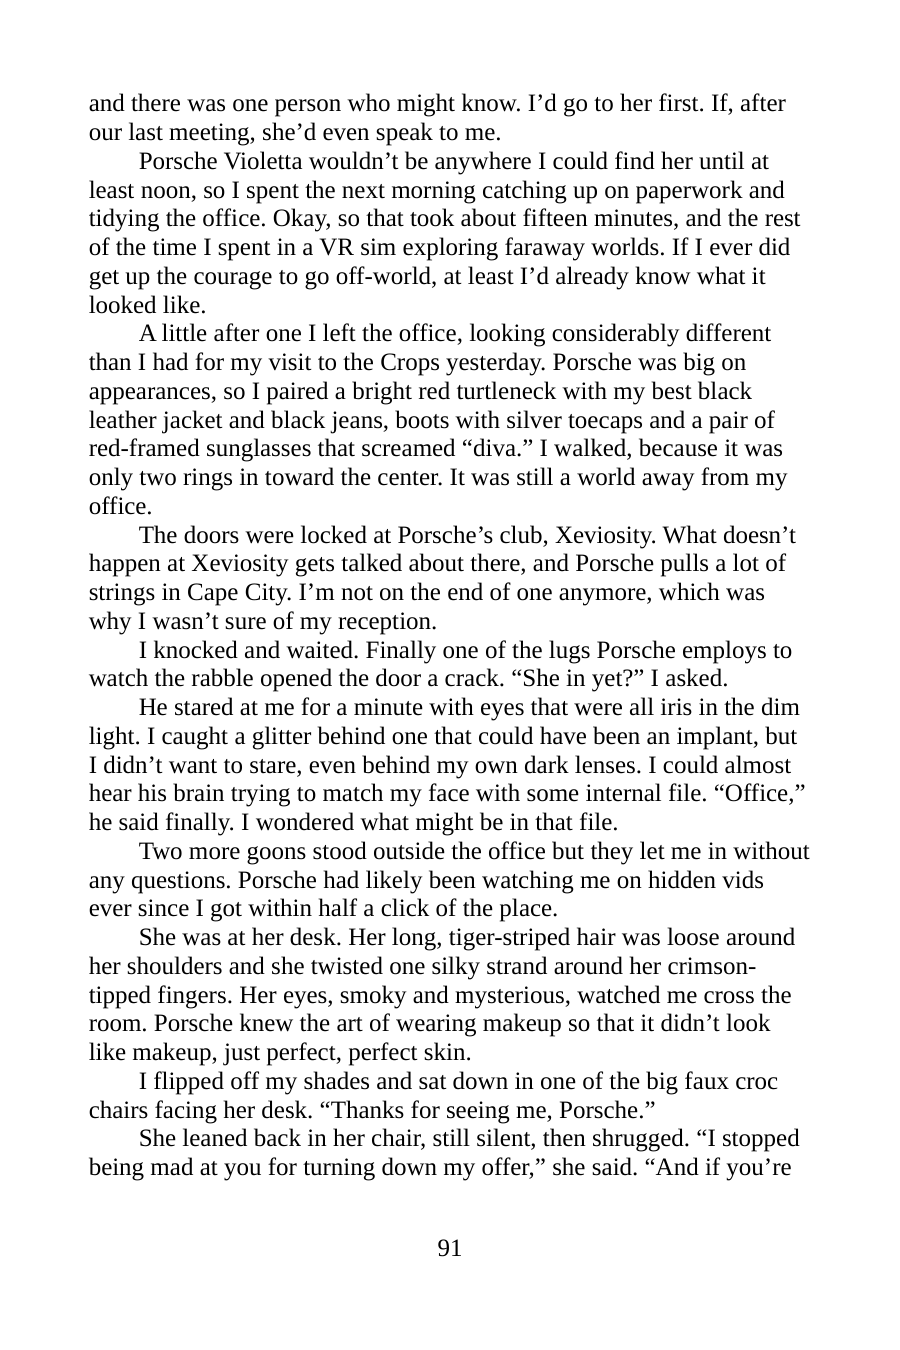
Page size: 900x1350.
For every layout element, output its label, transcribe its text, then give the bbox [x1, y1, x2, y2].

text He stared at me for a minute with eyes that were all iris in the dim light. I caught a glitter behind one that could have been an implant, but I didn’t want to stare, even behind my own dark lenses. I could almost hear his brain trying to match my face with some internal file. “Office,” he said finally. I wondered what might be in that file. [88, 692, 811, 836]
text The doors were locked at Porsche’s club, Xeviosity. What doesn’t happen at Xeviosity gets talked about there, and Porsche pulls a lot of strings in Cape City. I’m not on the end of one anymore, which was why I wasn’t sure of my reception. [88, 520, 811, 635]
text She was at her desk. Her long, tiger-striped hair was loose around her shoulders and she twisted one silky strand around her crimson-tipped fingers. Her eyes, smoky and mysterious, watched me cross the room. Porsche knew the art of wearing makeup so that it didn’t look like makeup, just perfect, perfect skin. [88, 922, 811, 1066]
text Two more goons stood outside the office but they let me in without any questions. Porsche had likely been watching me on hidden vids ever since I got within half a click of the place. [88, 836, 811, 922]
text She leaned back in her chair, still silent, then shrugged. “I stopped being mad at you for turning down my offer,” she said. “And if you’re [88, 1123, 811, 1181]
text I knocked and waited. Finally one of the lugs Porsche employs to watch the rabble opened the door a crack. “She in yet?” I asked. [88, 635, 811, 692]
text and there was one person who might know. I’d go to her first. If, after our last meeting, she’d even speak to me. [88, 88, 811, 146]
text A little after one I left the office, looking considerably different than I had for my visit to the Crops yesterday. Porsche was big on appearances, so I paired a bright red turtleneck with my best black leather jacket and black jeans, boots with silver toecaps and a pair of red-framed sunglasses that screamed “diva.” I walked, because it was only two rings in toward the center. It was still a world away from my office. [88, 318, 811, 520]
text Porsche Violetta wouldn’t be anywhere I could find her until at least noon, so I spent the next morning catching up on paperwork and tidying the office. Okay, so that took about fifteen minutes, and the rest of the time I spent in a VR sim exploring faraway worlds. If I ever did get up the courage to go off-world, at least I’d already know what it looked like. [88, 146, 811, 318]
text I flipped off my shades and sat down in one of the big faux croc chairs facing her desk. “Thanks for seeing me, Porsche.” [88, 1066, 811, 1123]
